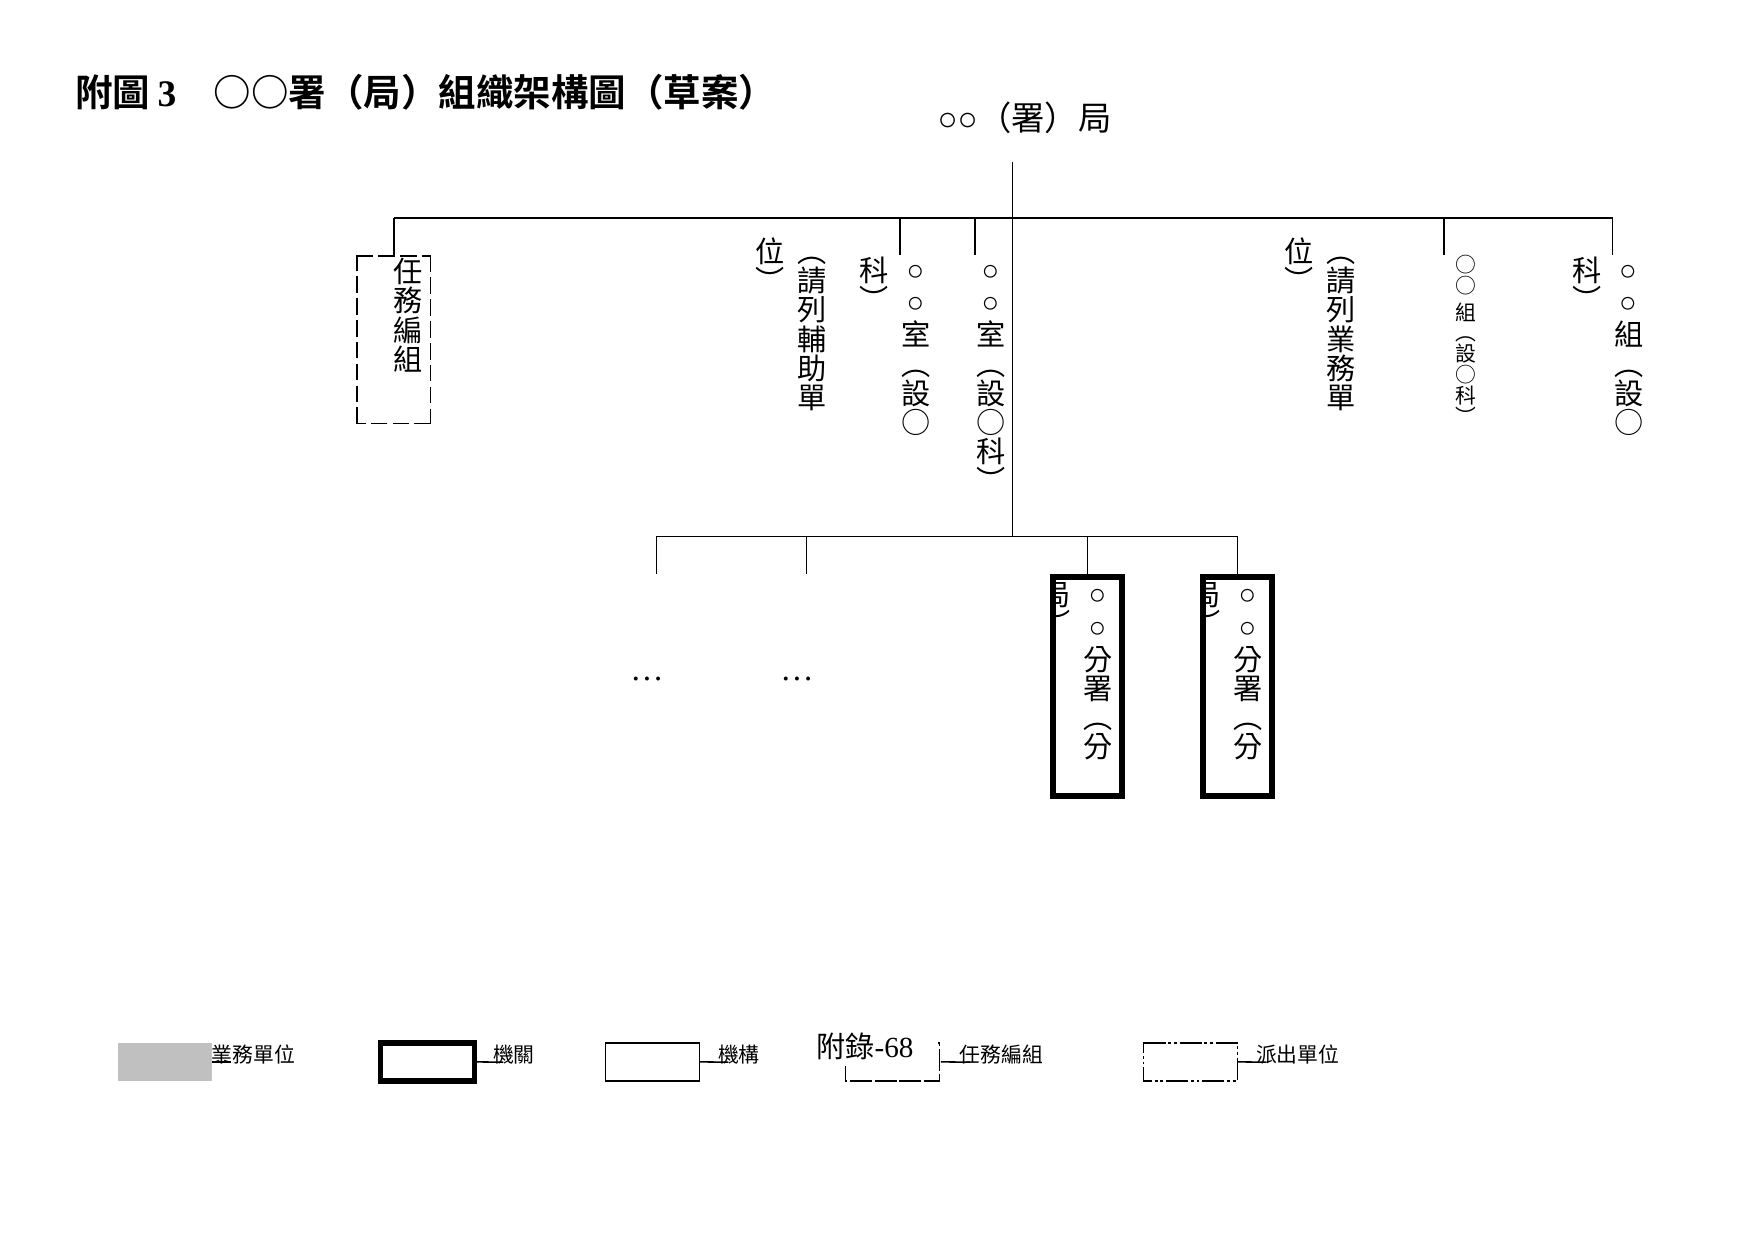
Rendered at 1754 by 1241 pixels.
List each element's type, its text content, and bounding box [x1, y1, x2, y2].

text ○○分署（分局） [1056, 580, 1119, 793]
text ○○組（設○科） [1565, 255, 1650, 480]
text ○○室（設○科） [970, 255, 1012, 499]
text ○○室（設○科） [853, 255, 937, 480]
text ○○分署（分局） [1206, 580, 1269, 793]
text … [731, 649, 881, 687]
text （請列輔助單位） [749, 237, 833, 462]
text … [562, 649, 731, 687]
text ○○（署）局 [937, 105, 1162, 137]
text （請列業務單位） [1278, 237, 1362, 462]
text 附圖3 ○○署（局）組織架構圖（草案） [75, 68, 825, 116]
text 任務編組 [387, 257, 430, 422]
